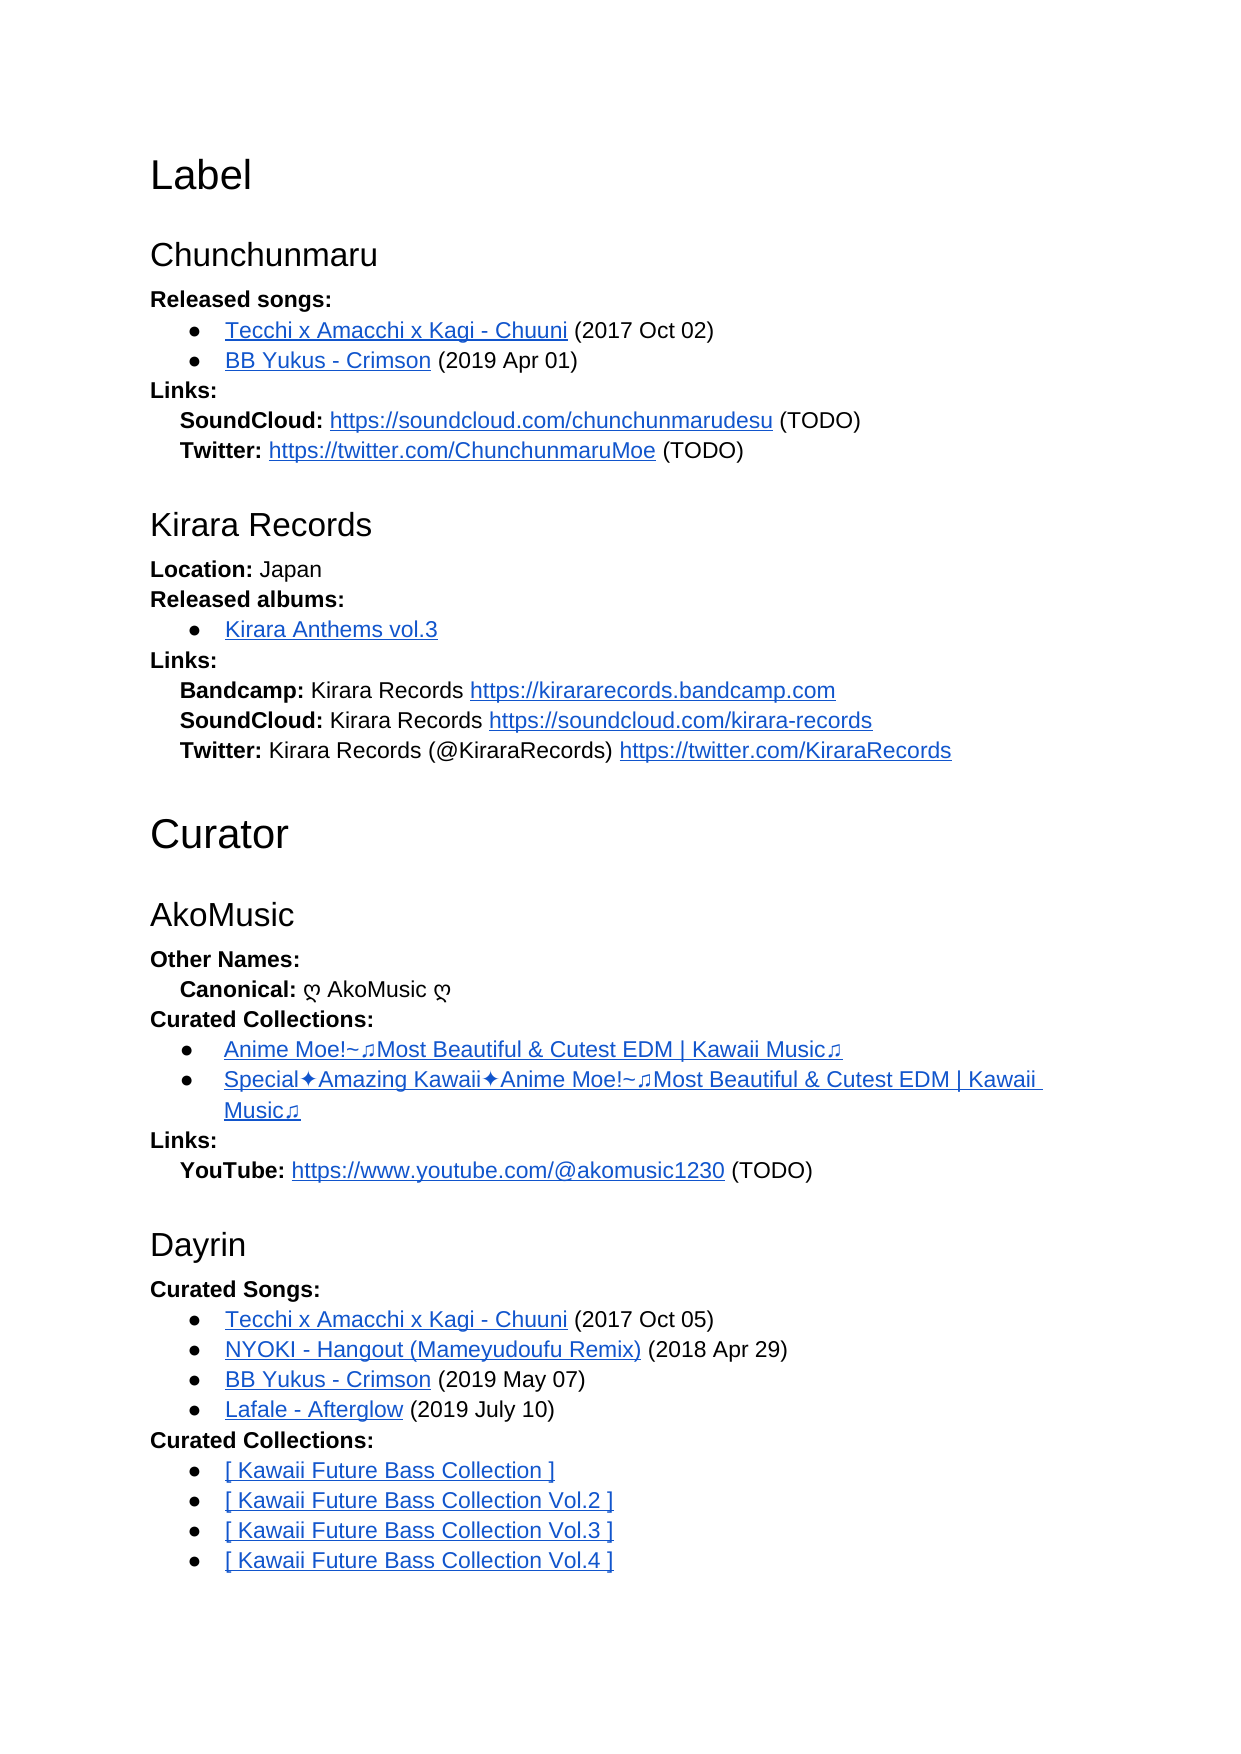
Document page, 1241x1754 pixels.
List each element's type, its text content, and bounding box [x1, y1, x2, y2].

text Other Names: [150, 946, 1090, 972]
text Curated Collections: [150, 1427, 1090, 1453]
text SoundCloud: https://soundcloud.com/chunchunmarudesu (TODO) [179, 407, 1090, 433]
list BB Yukus - Crimson (2019 Apr 01) [187, 347, 1090, 373]
text Released songs: [150, 286, 1090, 313]
text Location: Japan [150, 556, 1090, 582]
subtitle Chunchunmaru [150, 235, 1090, 274]
text Twitter: https://twitter.com/ChunchunmaruMoe (TODO) [179, 437, 1090, 464]
subtitle AkoMusic [150, 894, 1090, 933]
text Twitter: Kirara Records (@KiraraRecords) https://twitter.com/KiraraRecords [179, 737, 1090, 764]
subtitle Dayrin [150, 1225, 1090, 1263]
list [ Kawaii Future Bass Collection Vol.4 ] [187, 1547, 1090, 1574]
list [ Kawaii Future Bass Collection Vol.3 ] [187, 1517, 1090, 1544]
list Tecchi x Amacchi x Kagi - Chuuni (2017 Oct 05) [187, 1306, 1090, 1332]
list Tecchi x Amacchi x Kagi - Chuuni (2017 Oct 02) [187, 317, 1090, 343]
text Links: [150, 377, 1090, 403]
subtitle Kirara Records [150, 505, 1090, 543]
text YouTube: https://www.youtube.com/@akomusic1230 (TODO) [179, 1157, 1090, 1183]
text Curated Songs: [150, 1276, 1090, 1302]
list BB Yukus - Crimson (2019 May 07) [187, 1366, 1090, 1393]
list Special✦Amazing Kawaii✦Anime Moe!~♫Most Beautiful & Cutest EDM | Kawaii Music♫ [179, 1066, 1090, 1123]
text SoundCloud: Kirara Records https://soundcloud.com/kirara-records [179, 707, 1090, 733]
text Curated Collections: [150, 1006, 1090, 1032]
list [ Kawaii Future Bass Collection ] [187, 1457, 1090, 1483]
list Kirara Anthems vol.3 [187, 616, 1090, 643]
list Lafale - Afterglow (2019 July 10) [187, 1396, 1090, 1423]
subtitle Label [150, 150, 1090, 198]
list NYOKI - Hangout (Mameyudoufu Remix) (2018 Apr 29) [187, 1336, 1090, 1362]
text Links: [150, 1127, 1090, 1153]
list Anime Moe!~♫Most Beautiful & Cutest EDM | Kawaii Music♫ [179, 1036, 1090, 1062]
text Released albums: [150, 586, 1090, 613]
text Links: [150, 647, 1090, 673]
subtitle Curator [150, 809, 1090, 857]
text Bandcamp: Kirara Records https://kirararecords.bandcamp.com [179, 677, 1090, 703]
list [ Kawaii Future Bass Collection Vol.2 ] [187, 1487, 1090, 1513]
text Canonical: ღ AkoMusic ღ [179, 976, 1090, 1002]
